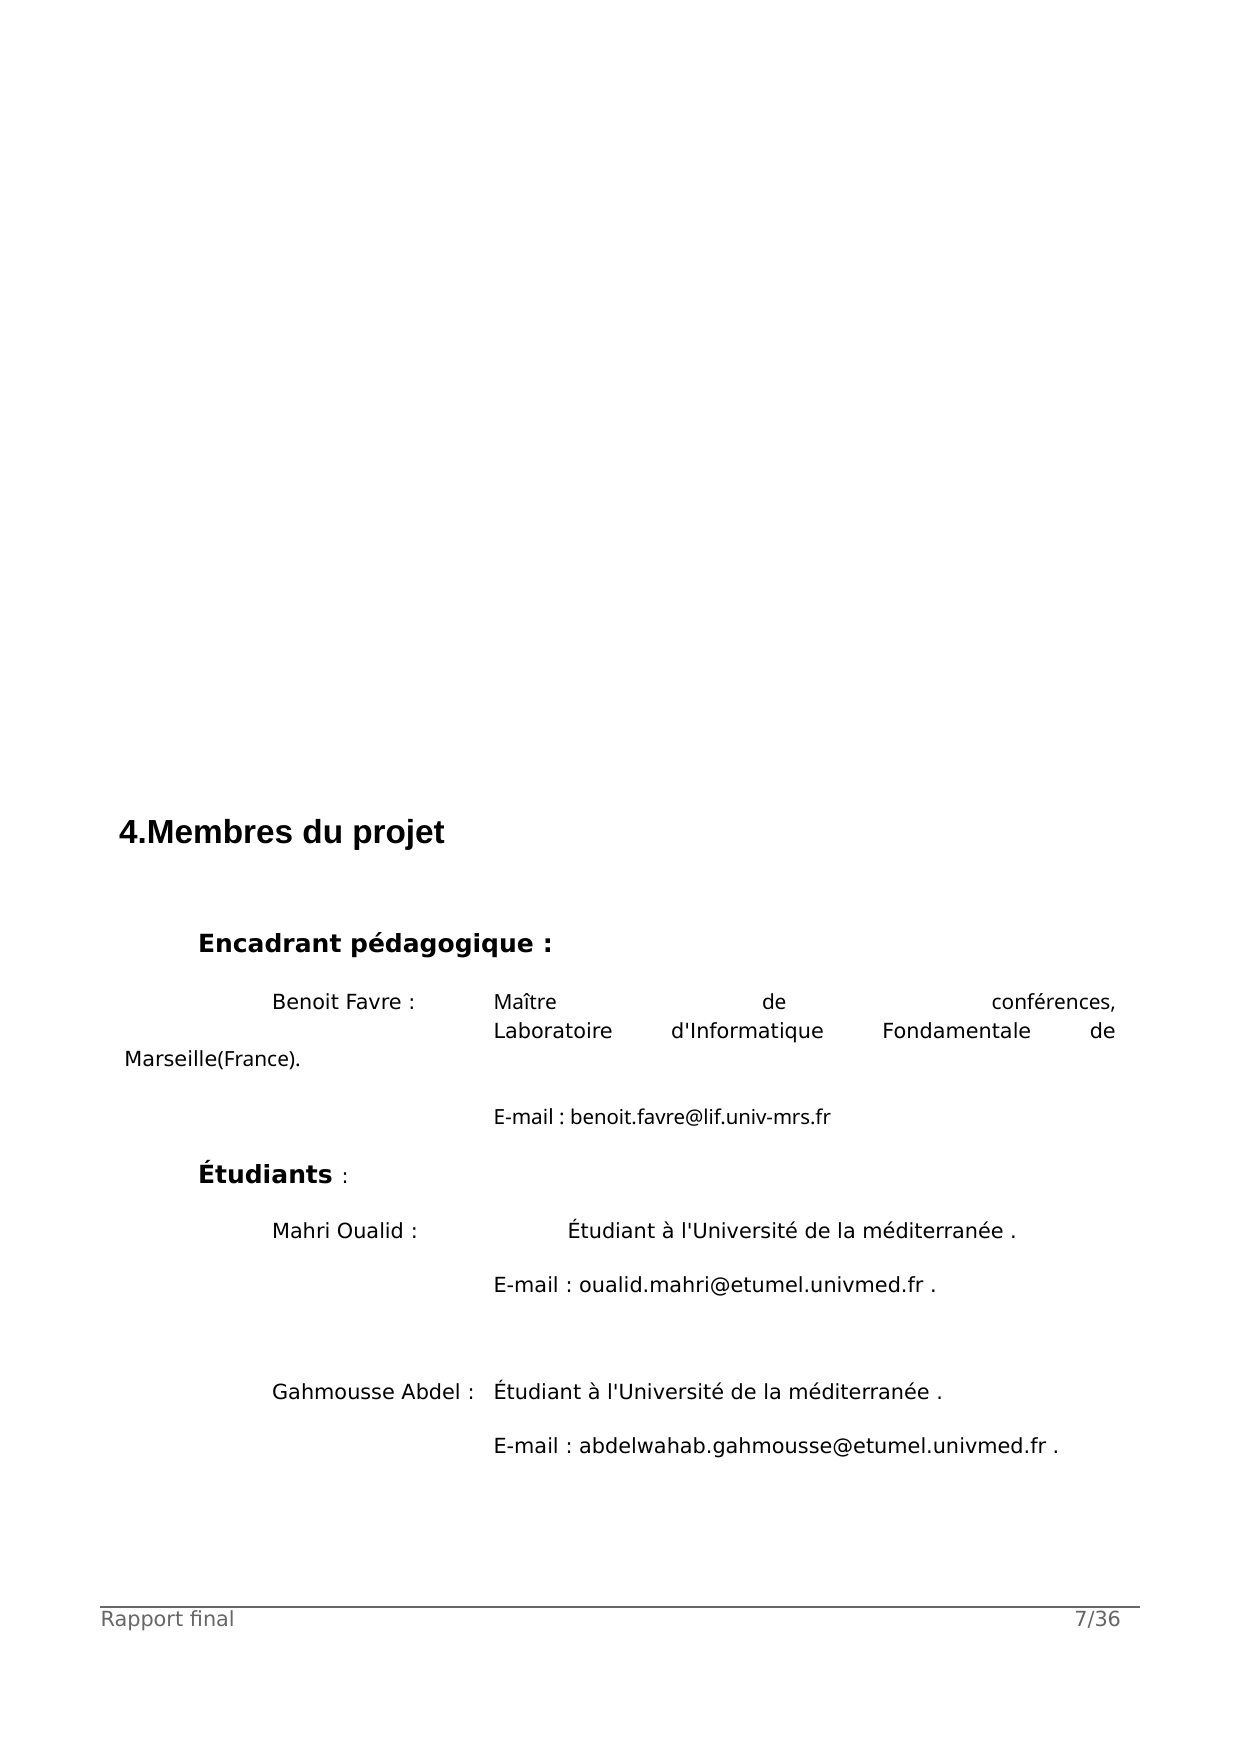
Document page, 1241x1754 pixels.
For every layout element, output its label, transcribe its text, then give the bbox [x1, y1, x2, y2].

text E-mail : abdelwahab.gahmousse@etumel.univmed.fr . [124, 1434, 1116, 1458]
text Encadrant pédagogique : [124, 929, 1116, 958]
text Gahmousse Abdel : Étudiant à l'Université de la méditerranée . [124, 1380, 1116, 1404]
text Benoit Favre : Maître de conférences, Laboratoire d'Informatique Fondamentale de Marseille(France). [124, 987, 1116, 1073]
text E-mail : oualid.mahri@etumel.univmed.fr . [124, 1273, 1116, 1297]
text E-mail : benoit.favre@lif.univ-mrs.fr [124, 1102, 1116, 1131]
text Mahri Oualid : Étudiant à l'Université de la méditerranée . [124, 1219, 1116, 1243]
text Étudiants : [124, 1160, 1116, 1189]
subtitle 4.Membres du projet [100, 812, 1140, 851]
